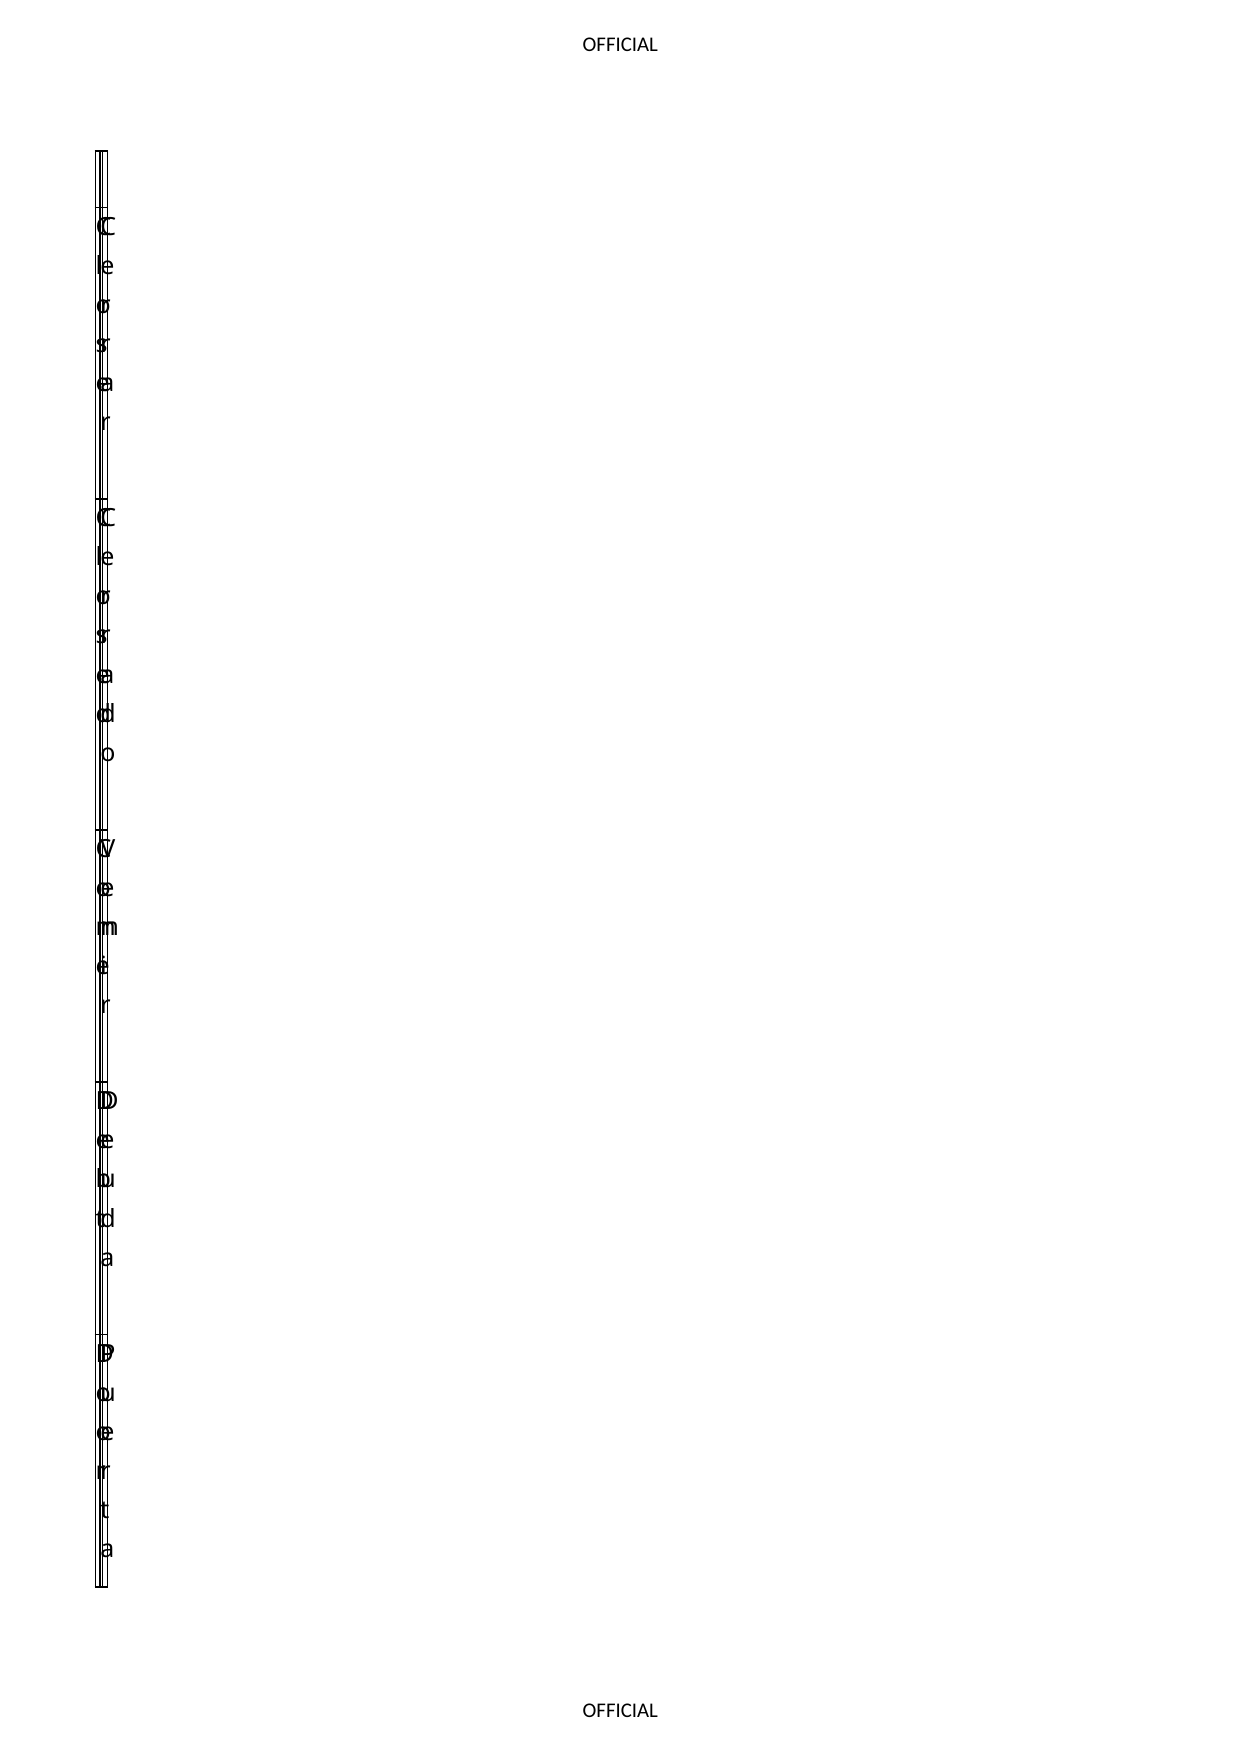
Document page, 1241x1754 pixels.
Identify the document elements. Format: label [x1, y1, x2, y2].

table_cell [103, 312, 107, 340]
table_cell [103, 1187, 107, 1215]
table_cell [103, 722, 107, 749]
table_cell [103, 526, 107, 553]
table_cell [103, 841, 107, 851]
table_cell [103, 1401, 107, 1427]
table_cell [103, 603, 107, 631]
table_cell [103, 632, 107, 670]
table_cell [103, 341, 107, 378]
table_cell [103, 152, 107, 207]
table_cell [103, 1266, 107, 1334]
table_cell [103, 1148, 107, 1174]
table_cell [103, 896, 107, 922]
table_cell [103, 1517, 107, 1544]
table_cell [103, 1440, 107, 1467]
table_cell [103, 974, 107, 1002]
table_cell [103, 1468, 107, 1505]
table_cell [103, 857, 107, 883]
table_cell [103, 273, 107, 300]
table_cell [103, 564, 107, 591]
table_cell [103, 1109, 107, 1135]
table_cell [103, 683, 107, 709]
table_cell [103, 1002, 107, 1081]
table_cell [103, 925, 107, 962]
table_cell [103, 391, 107, 419]
table_cell [103, 1226, 107, 1253]
table_cell [103, 419, 107, 498]
table_cell [103, 760, 107, 829]
table_cell [103, 1557, 107, 1586]
table_cell [103, 235, 107, 262]
table_cell [103, 1361, 107, 1389]
